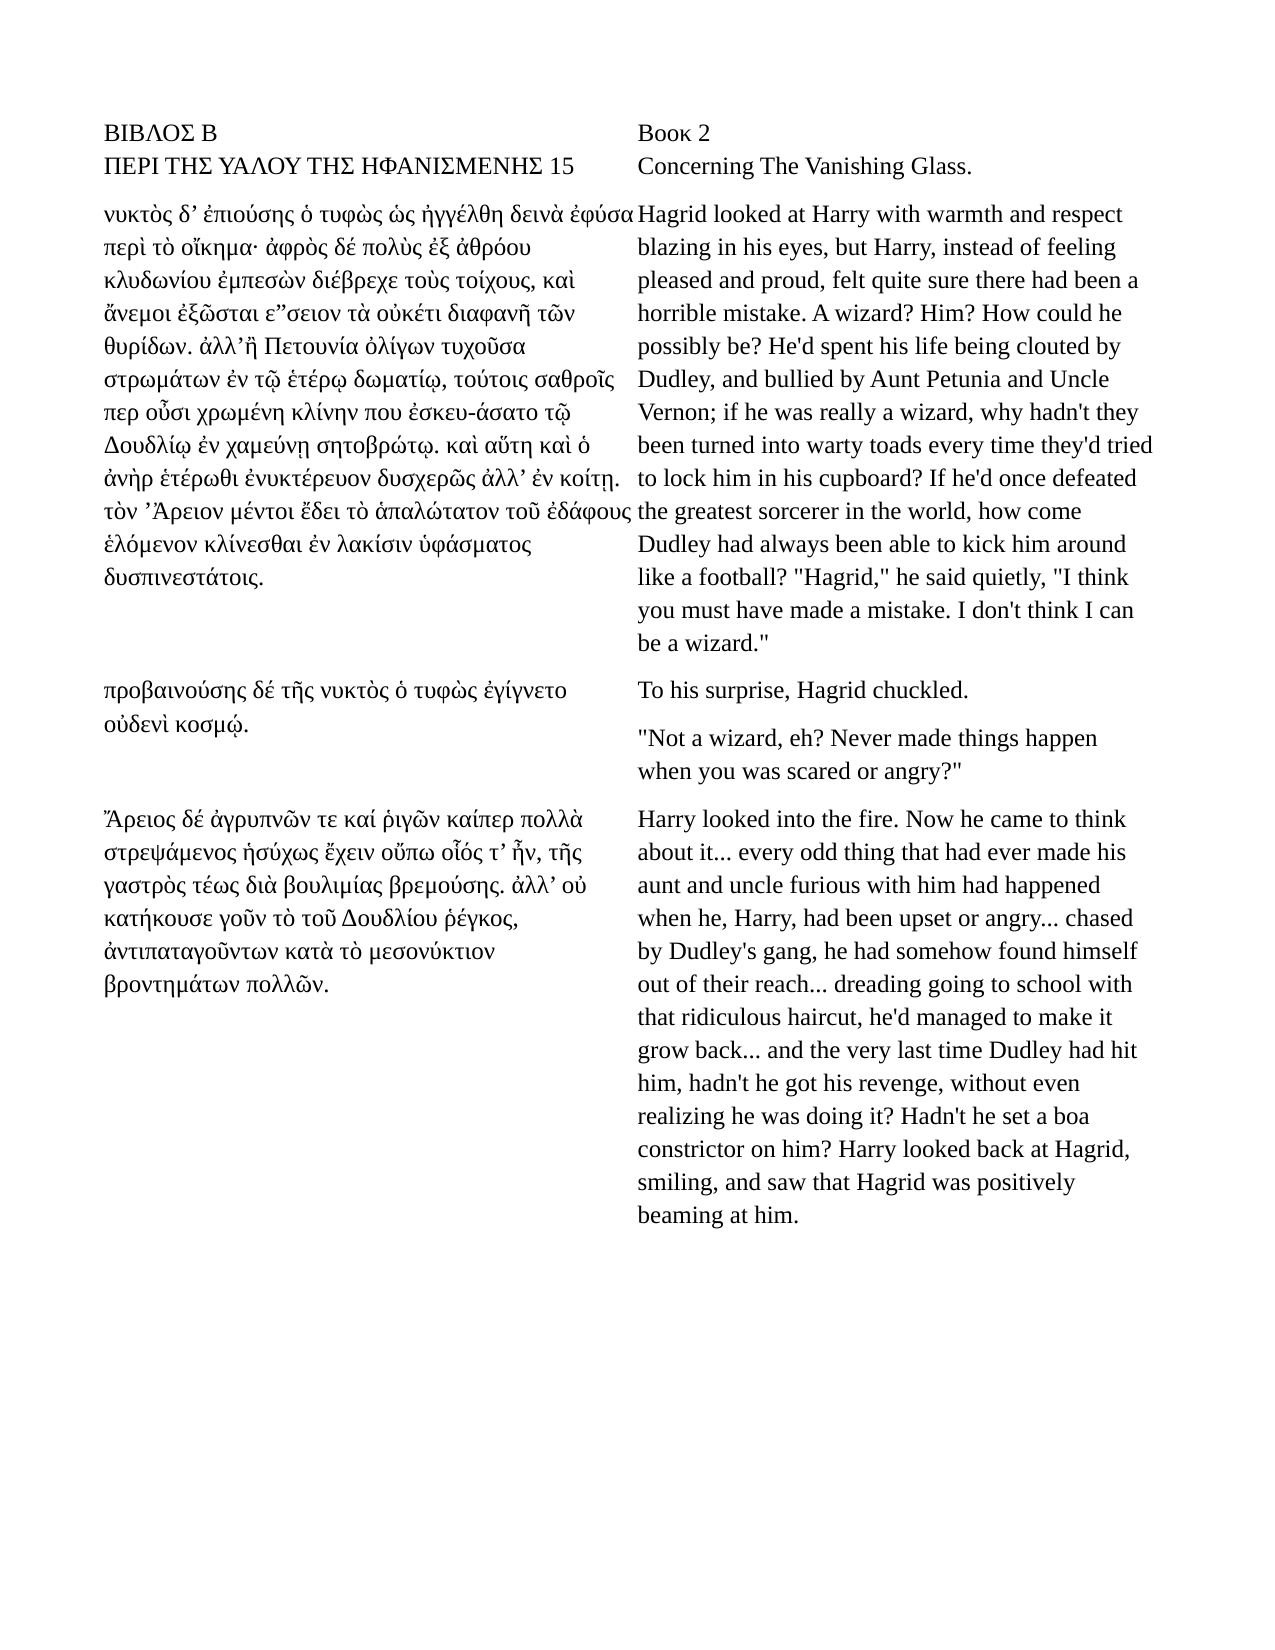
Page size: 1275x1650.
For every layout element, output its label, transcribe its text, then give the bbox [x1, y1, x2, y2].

table_header ΒΙΒΛΟΣ Β ΠΕΡΙ ΤΗΣ ΥΑΛΟΥ ΤΗΣ ΗΦΑΝΙΣΜΕΝΗΣ 15 [104, 118, 637, 199]
table_cell νυκτὸς δ’ ἐπιούσης ὁ τυφὼς ὡς ἠγγέλθη δεινὰ ἐφύσα περὶ τὸ οἴκημα· ἀφρὸς δέ πολὺς ἐξ ἀθρόου κλυδωνίου ἐμπεσὼν διέβρεχε τοὺς τοίχους, καὶ ἄνεμοι ἐξῶσται ε”σειον τὰ οὐκέτι διαφανῆ τῶν θυρίδων. ἀλλ’ἢ Πετουνία ὀλίγων τυχοῦσα στρωμάτων ἐν τῷ ἑτέρῳ δωματίῳ, τούτοις σαθροῖς περ οὖσι χρωμένη κλίνην που ἐσκευ-άσατο τῷ Δουδλίῳ ἐν χαμεύνῃ σητοβρώτῳ. καὶ αὕτη καὶ ὁ ἀνὴρ ἑτέρωθι ἐνυκτέρευον δυσχερῶς ἀλλ’ ἐν κοίτῃ. τὸν ’Ἀρειον μέντοι ἔδει τὸ ἁπαλώτατον τοῦ ἐδάφους ἑλόμενον κλίνεσθαι ἐν λακίσιν ὑφάσματος δυσπινεστάτοις. [104, 199, 637, 676]
table_cell Hagrid looked at Harry with warmth and respect blazing in his eyes, but Harry, instead of feeling pleased and proud, felt quite sure there had been a horrible mistake. A wizard? Him? How could he possibly be? He'd spent his life being clouted by Dudley, and bullied by Aunt Petunia and Uncle Vernon; if he was really a wizard, why hadn't they been turned into warty toads every time they'd tried to lock him in his cupboard? If he'd once defeated the greatest sorcerer in the world, how come Dudley had always been able to kick him around like a football? "Hagrid," he said quietly, "I think you must have made a mistake. I don't think I can be a wizard." [638, 199, 1157, 676]
table_cell Ἄρειος δέ ἀγρυπνῶν τε καί ῥιγῶν καίπερ πολλὰ στρεψάμενος ἡσύχως ἔχειν οὔπω οἷός τ’ ἦν, τῆς γαστρὸς τέως διὰ βουλιμίας βρεμούσης. ἀλλ’ οὐ κατήκουσε γοῦν τὸ τοῦ Δουδλίου ῥέγκος, ἀντιπαταγοῦντων κατὰ τὸ μεσονύκτιον βροντημάτων πολλῶν. [104, 804, 637, 1248]
table_cell Harry looked into the fire. Now he came to think about it... every odd thing that had ever made his aunt and uncle furious with him had happened when he, Harry, had been upset or angry... chased by Dudley's gang, he had somehow found himself out of their reach... dreading going to school with that ridiculous haircut, he'd managed to make it grow back... and the very last time Dudley had hit him, hadn't he got his revenge, without even realizing he was doing it? Hadn't he set a boa constrictor on him? Harry looked back at Hagrid, smiling, and saw that Hagrid was positively beaming at him. [638, 804, 1157, 1248]
table_header Βοοκ 2 Concerning The Vanishing Glass. [638, 118, 1157, 199]
table_cell προβαινούσης δέ τῆς νυκτὸς ὁ τυφὼς ἐγίγνετο οὐδενὶ κοσμῴ. [104, 676, 637, 804]
table_cell To his surprise, Hagrid chuckled. "Not a wizard, eh? Never made things happen when you was scared or angry?" [638, 676, 1157, 804]
